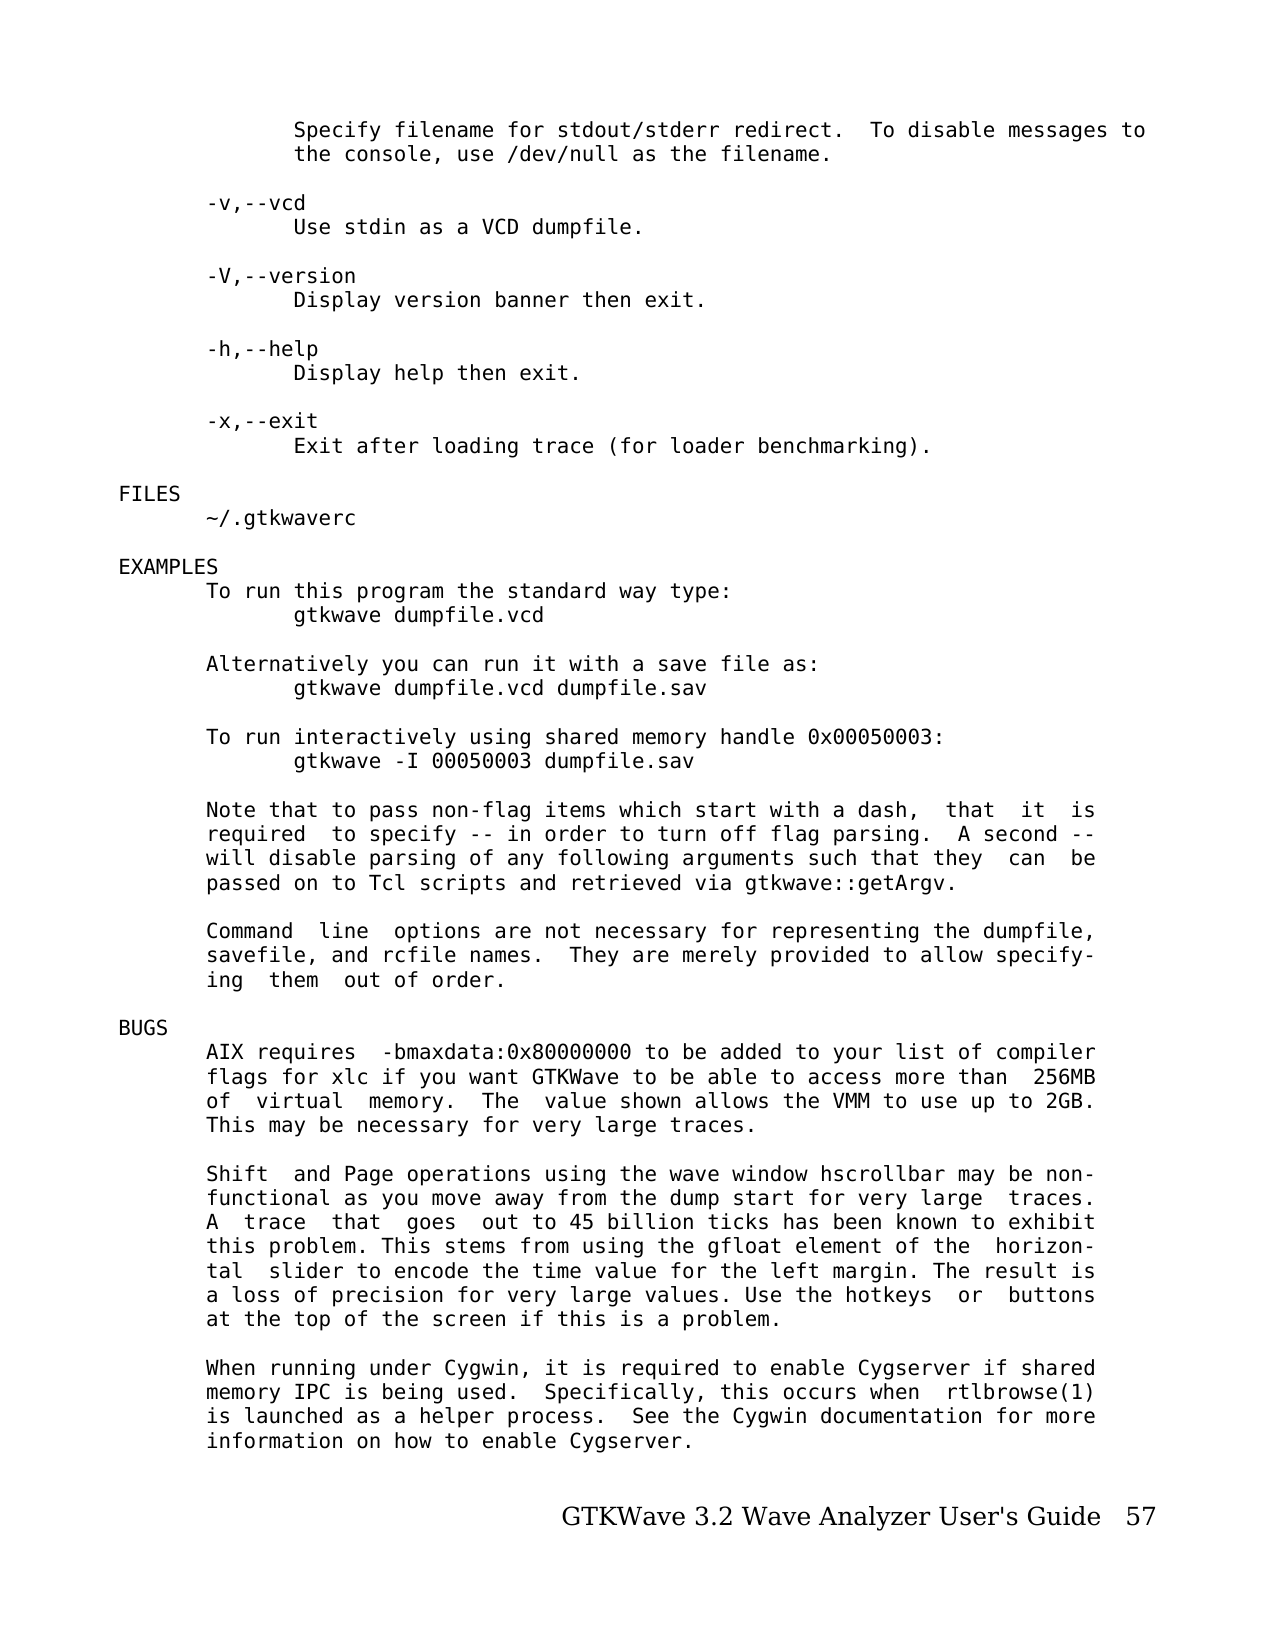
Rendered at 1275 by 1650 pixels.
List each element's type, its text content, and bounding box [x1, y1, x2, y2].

text FILES [118, 482, 1157, 506]
text is launched as a helper process. See the Cygwin documentation for more [118, 1404, 1157, 1429]
text Shift and Page operations using the wave window hscrollbar may be non- [118, 1162, 1157, 1186]
text EXAMPLES [118, 555, 1157, 579]
text tal slider to encode the time value for the left margin. The result is [118, 1259, 1157, 1283]
text this problem. This stems from using the gfloat element of the horizon- [118, 1234, 1157, 1259]
text -x,--exit [118, 409, 1157, 434]
text flags for xlc if you want GTKWave to be able to access more than 256MB [118, 1065, 1157, 1089]
text ~/.gtkwaverc [118, 506, 1157, 531]
text Display version banner then exit. [118, 288, 1157, 312]
text ing them out of order. [118, 968, 1157, 992]
text AIX requires -bmaxdata:0x80000000 to be added to your list of compiler [118, 1040, 1157, 1065]
text -V,--version [118, 264, 1157, 288]
text A trace that goes out to 45 billion ticks has been known to exhibit [118, 1210, 1157, 1234]
text will disable parsing of any following arguments such that they can be [118, 846, 1157, 871]
text Exit after loading trace (for loader benchmarking). [118, 434, 1157, 458]
text gtkwave dumpfile.vcd [118, 603, 1157, 628]
text at the top of the screen if this is a problem. [118, 1307, 1157, 1332]
text Specify filename for stdout/stderr redirect. To disable messages to [118, 118, 1157, 142]
text To run this program the standard way type: [118, 579, 1157, 603]
text Alternatively you can run it with a save file as: [118, 652, 1157, 676]
text Note that to pass non-flag items which start with a dash, that it is [118, 798, 1157, 822]
text Use stdin as a VCD dumpfile. [118, 215, 1157, 239]
text Display help then exit. [118, 361, 1157, 385]
text savefile, and rcfile names. They are merely provided to allow specify- [118, 943, 1157, 968]
text information on how to enable Cygserver. [118, 1429, 1157, 1453]
text passed on to Tcl scripts and retrieved via gtkwave::getArgv. [118, 871, 1157, 895]
text the console, use /dev/null as the filename. [118, 142, 1157, 167]
text a loss of precision for very large values. Use the hotkeys or buttons [118, 1283, 1157, 1307]
text This may be necessary for very large traces. [118, 1113, 1157, 1137]
text -h,--help [118, 337, 1157, 361]
text BUGS [118, 1016, 1157, 1040]
text To run interactively using shared memory handle 0x00050003: [118, 725, 1157, 749]
text required to specify -- in order to turn off flag parsing. A second -- [118, 822, 1157, 846]
text -v,--vcd [118, 191, 1157, 215]
text memory IPC is being used. Specifically, this occurs when rtlbrowse(1) [118, 1380, 1157, 1404]
text Command line options are not necessary for representing the dumpfile, [118, 919, 1157, 943]
text gtkwave dumpfile.vcd dumpfile.sav [118, 676, 1157, 701]
text When running under Cygwin, it is required to enable Cygserver if shared [118, 1356, 1157, 1380]
text gtkwave -I 00050003 dumpfile.sav [118, 749, 1157, 773]
text of virtual memory. The value shown allows the VMM to use up to 2GB. [118, 1089, 1157, 1113]
text functional as you move away from the dump start for very large traces. [118, 1186, 1157, 1210]
